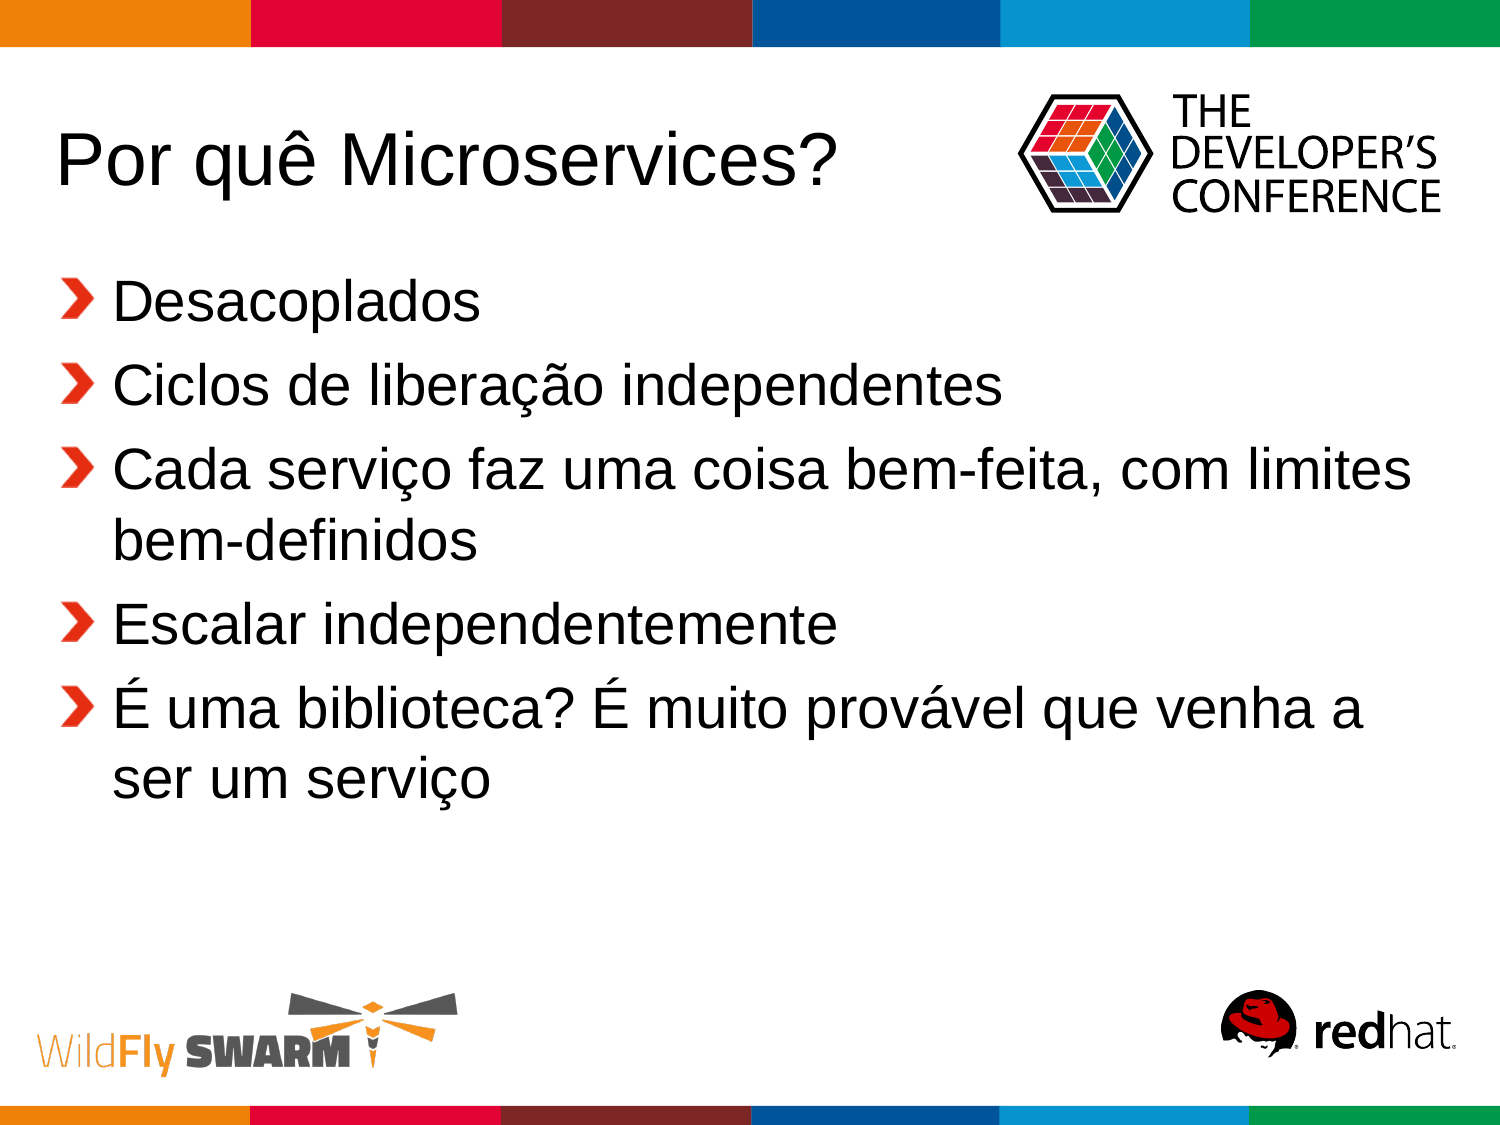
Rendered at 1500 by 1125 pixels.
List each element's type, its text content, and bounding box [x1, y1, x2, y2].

picture [28, 974, 466, 1095]
title Por quê Microservices? [41, 79, 975, 232]
list Desacoplados Ciclos de liberação independentes Cada serviço faz uma coisa bem-feita, com limites bem-definidos Escalar independentemente É uma biblioteca? É muito provável que venha a ser um serviço [41, 255, 1459, 1000]
picture [1221, 1000, 1456, 1066]
